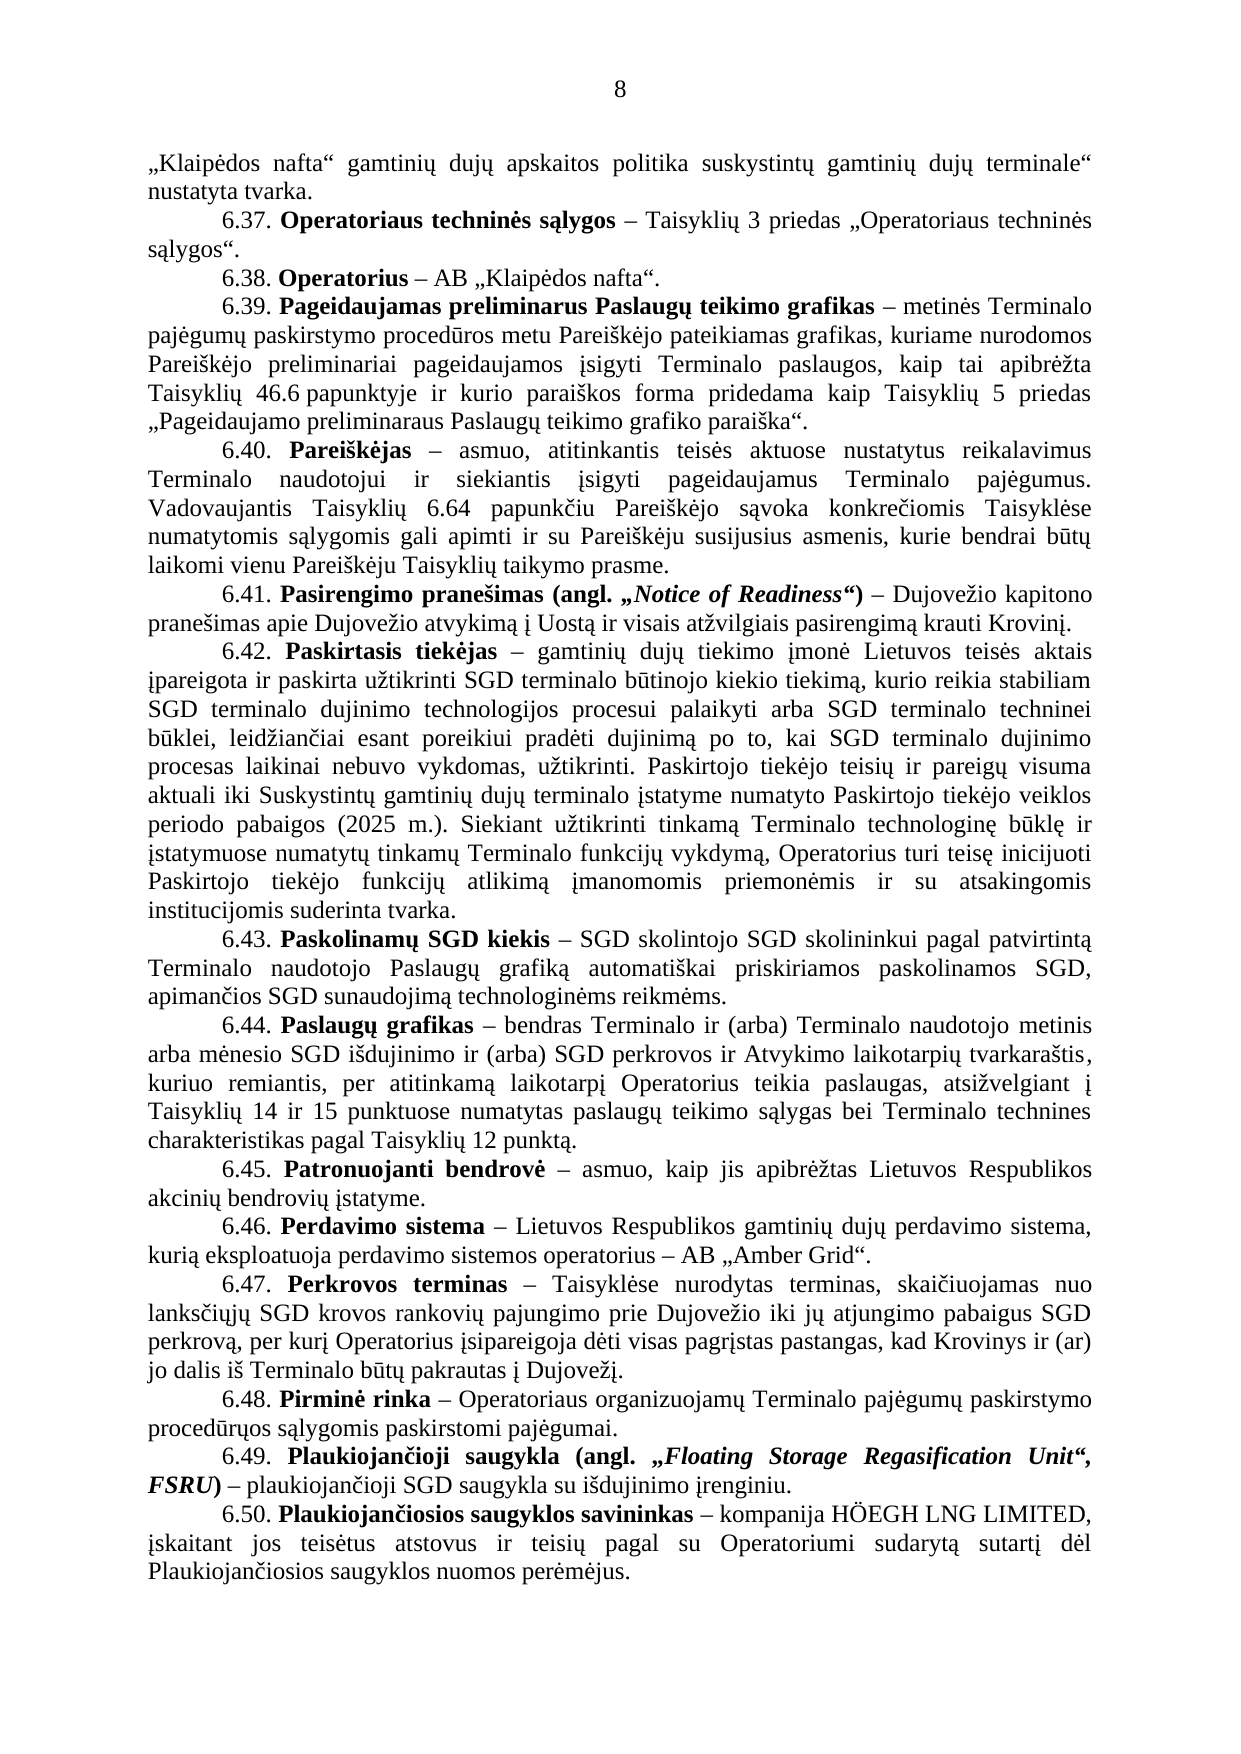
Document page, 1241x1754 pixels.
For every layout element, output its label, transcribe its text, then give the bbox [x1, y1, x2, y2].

text 6.47. Perkrovos terminas – Taisyklėse nurodytas terminas, skaičiuojamas nuo lanksčiųjų SGD krovos rankovių pajungimo prie Dujovežio iki jų atjungimo pabaigus SGD perkrovą, per kurį Operatorius įsipareigoja dėti visas pagrįstas pastangas, kad Krovinys ir (ar) jo dalis iš Terminalo būtų pakrautas į Dujovežį. [148, 1269, 1092, 1384]
text 6.50. Plaukiojančiosios saugyklos savininkas – kompanija HÖEGH LNG LIMITED, įskaitant jos teisėtus atstovus ir teisių pagal su Operatoriumi sudarytą sutartį dėl Plaukiojančiosios saugyklos nuomos perėmėjus. [148, 1499, 1092, 1585]
text 6.41. Pasirengimo pranešimas (angl. „Notice of Readiness“) – Dujovežio kapitono pranešimas apie Dujovežio atvykimą į Uostą ir visais atžvilgiais pasirengimą krauti Krovinį. [148, 579, 1092, 636]
text 6.44. Paslaugų grafikas – bendras Terminalo ir (arba) Terminalo naudotojo metinis arba mėnesio SGD išdujinimo ir (arba) SGD perkrovos ir Atvykimo laikotarpių tvarkaraštis, kuriuo remiantis, per atitinkamą laikotarpį Operatorius teikia paslaugas, atsižvelgiant į Taisyklių 14 ir 15 punktuose numatytas paslaugų teikimo sąlygas bei Terminalo technines charakteristikas pagal Taisyklių 12 punktą. [148, 1010, 1092, 1154]
text 6.40. Pareiškėjas – asmuo, atitinkantis teisės aktuose nustatytus reikalavimus Terminalo naudotojui ir siekiantis įsigyti pageidaujamus Terminalo pajėgumus. Vadovaujantis Taisyklių 6.64 papunkčiu Pareiškėjo sąvoka konkrečiomis Taisyklėse numatytomis sąlygomis gali apimti ir su Pareiškėju susijusius asmenis, kurie bendrai būtų laikomi vienu Pareiškėju Taisyklių taikymo prasme. [148, 435, 1092, 579]
text 6.45. Patronuojanti bendrovė – asmuo, kaip jis apibrėžtas Lietuvos Respublikos akcinių bendrovių įstatyme. [148, 1154, 1092, 1211]
text „Klaipėdos nafta“ gamtinių dujų apskaitos politika suskystintų gamtinių dujų terminale“ nustatyta tvarka. [148, 148, 1092, 205]
text 6.42. Paskirtasis tiekėjas – gamtinių dujų tiekimo įmonė Lietuvos teisės aktais įpareigota ir paskirta užtikrinti SGD terminalo būtinojo kiekio tiekimą, kurio reikia stabiliam SGD terminalo dujinimo technologijos procesui palaikyti arba SGD terminalo techninei būklei, leidžiančiai esant poreikiui pradėti dujinimą po to, kai SGD terminalo dujinimo procesas laikinai nebuvo vykdomas, užtikrinti. Paskirtojo tiekėjo teisių ir pareigų visuma aktuali iki Suskystintų gamtinių dujų terminalo įstatyme numatyto Paskirtojo tiekėjo veiklos periodo pabaigos (2025 m.). Siekiant užtikrinti tinkamą Terminalo technologinę būklę ir įstatymuose numatytų tinkamų Terminalo funkcijų vykdymą, Operatorius turi teisę inicijuoti Paskirtojo tiekėjo funkcijų atlikimą įmanomomis priemonėmis ir su atsakingomis institucijomis suderinta tvarka. [148, 636, 1092, 924]
text 6.48. Pirminė rinka – Operatoriaus organizuojamų Terminalo pajėgumų paskirstymo procedūrųos sąlygomis paskirstomi pajėgumai. [148, 1384, 1092, 1441]
text 6.37. Operatoriaus techninės sąlygos – Taisyklių 3 priedas „Operatoriaus techninės sąlygos“. [148, 205, 1092, 263]
text 6.39. Pageidaujamas preliminarus Paslaugų teikimo grafikas – metinės Terminalo pajėgumų paskirstymo procedūros metu Pareiškėjo pateikiamas grafikas, kuriame nurodomos Pareiškėjo preliminariai pageidaujamos įsigyti Terminalo paslaugos, kaip tai apibrėžta Taisyklių 46.6 papunktyje ir kurio paraiškos forma pridedama kaip Taisyklių 5 priedas „Pageidaujamo preliminaraus Paslaugų teikimo grafiko paraiška“. [148, 291, 1092, 435]
text 6.38. Operatorius – AB „Klaipėdos nafta“. [148, 263, 1092, 291]
text 6.43. Paskolinamų SGD kiekis – SGD skolintojo SGD skolininkui pagal patvirtintą Terminalo naudotojo Paslaugų grafiką automatiškai priskiriamos paskolinamos SGD, apimančios SGD sunaudojimą technologinėms reikmėms. [148, 924, 1092, 1010]
text 6.49. Plaukiojančioji saugykla (angl. „Floating Storage Regasification Unit“, FSRU) – plaukiojančioji SGD saugykla su išdujinimo įrenginiu. [148, 1441, 1092, 1499]
text 6.46. Perdavimo sistema – Lietuvos Respublikos gamtinių dujų perdavimo sistema, kurią eksploatuoja perdavimo sistemos operatorius – AB „Amber Grid“. [148, 1211, 1092, 1269]
